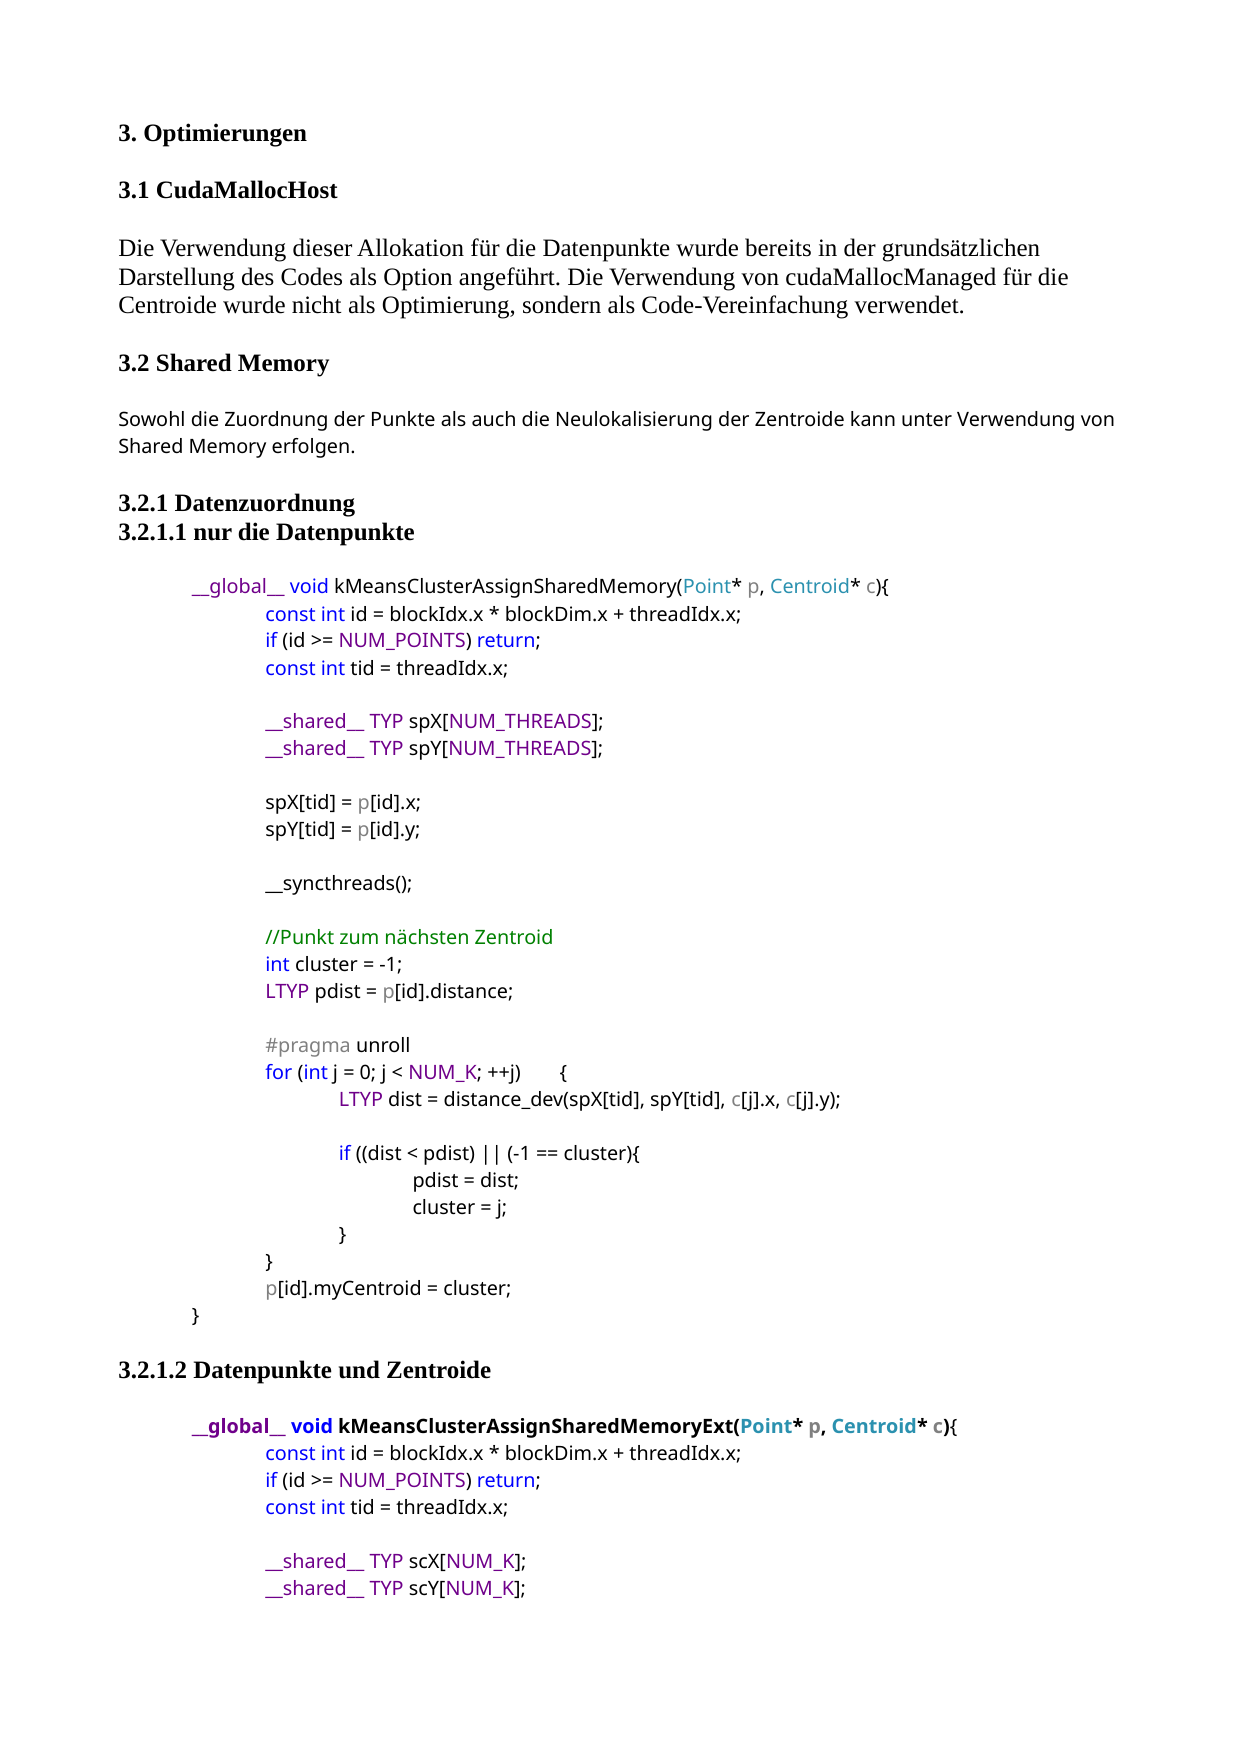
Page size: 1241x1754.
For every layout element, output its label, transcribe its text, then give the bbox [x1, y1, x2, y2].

text if (id >= NUM_POINTS) return; [118, 1467, 1122, 1494]
text const int tid = threadIdx.x; [118, 1494, 1122, 1521]
text 3.1 CudaMallocHost [118, 176, 1122, 204]
text LTYP dist = distance_dev(spX[tid], spY[tid], c[j].x, c[j].y); [118, 1085, 1122, 1112]
text 3. Optimierungen [118, 118, 1122, 147]
text __shared__ TYP spY[NUM_THREADS]; [118, 735, 1122, 762]
text Sowohl die Zuordnung der Punkte als auch die Neulokalisierung der Zentroide kann unter Verwendung von Shared Memory erfolgen. [118, 406, 1122, 459]
text 3.2.1.1 nur die Datenpunkte [118, 517, 1122, 546]
text p[id].myCentroid = cluster; [118, 1274, 1122, 1301]
text } [118, 1247, 1122, 1274]
text 3.2.1 Datenzuordnung [118, 488, 1122, 517]
text spY[tid] = p[id].y; [118, 816, 1122, 843]
text int cluster = -1; [118, 951, 1122, 977]
text __shared__ TYP spX[NUM_THREADS]; [118, 708, 1122, 735]
text 3.2 Shared Memory [118, 348, 1122, 377]
text } [118, 1301, 1122, 1328]
text if ((dist < pdist) || (-1 == cluster){ [118, 1139, 1122, 1166]
text const int id = blockIdx.x * blockDim.x + threadIdx.x; [118, 600, 1122, 627]
text const int tid = threadIdx.x; [118, 654, 1122, 681]
text for (int j = 0; j < NUM_K; ++j) { [118, 1058, 1122, 1085]
text LTYP pdist = p[id].distance; [118, 977, 1122, 1004]
text Die Verwendung dieser Allokation für die Datenpunkte wurde bereits in der grundsätzlichen Darstellung des Codes als Option angeführt. Die Verwendung von cudaMallocManaged für die Centroide wurde nicht als Optimierung, sondern als Code-Vereinfachung verwendet. [118, 233, 1122, 319]
text if (id >= NUM_POINTS) return; [118, 627, 1122, 654]
text __global__ void kMeansClusterAssignSharedMemoryExt(Point* p, Centroid* c){ [118, 1413, 1122, 1440]
text __syncthreads(); [118, 869, 1122, 897]
text cluster = j; [118, 1193, 1122, 1220]
text const int id = blockIdx.x * blockDim.x + threadIdx.x; [118, 1440, 1122, 1467]
text 3.2.1.2 Datenpunkte und Zentroide [118, 1355, 1122, 1384]
text pdist = dist; [118, 1166, 1122, 1193]
text #pragma unroll [118, 1031, 1122, 1058]
text __shared__ TYP scX[NUM_K]; [118, 1548, 1122, 1574]
text spX[tid] = p[id].x; [118, 789, 1122, 816]
text __global__ void kMeansClusterAssignSharedMemory(Point* p, Centroid* c){ [118, 573, 1122, 600]
text } [118, 1220, 1122, 1247]
text __shared__ TYP scY[NUM_K]; [118, 1574, 1122, 1602]
text //Punkt zum nächsten Zentroid [118, 923, 1122, 951]
